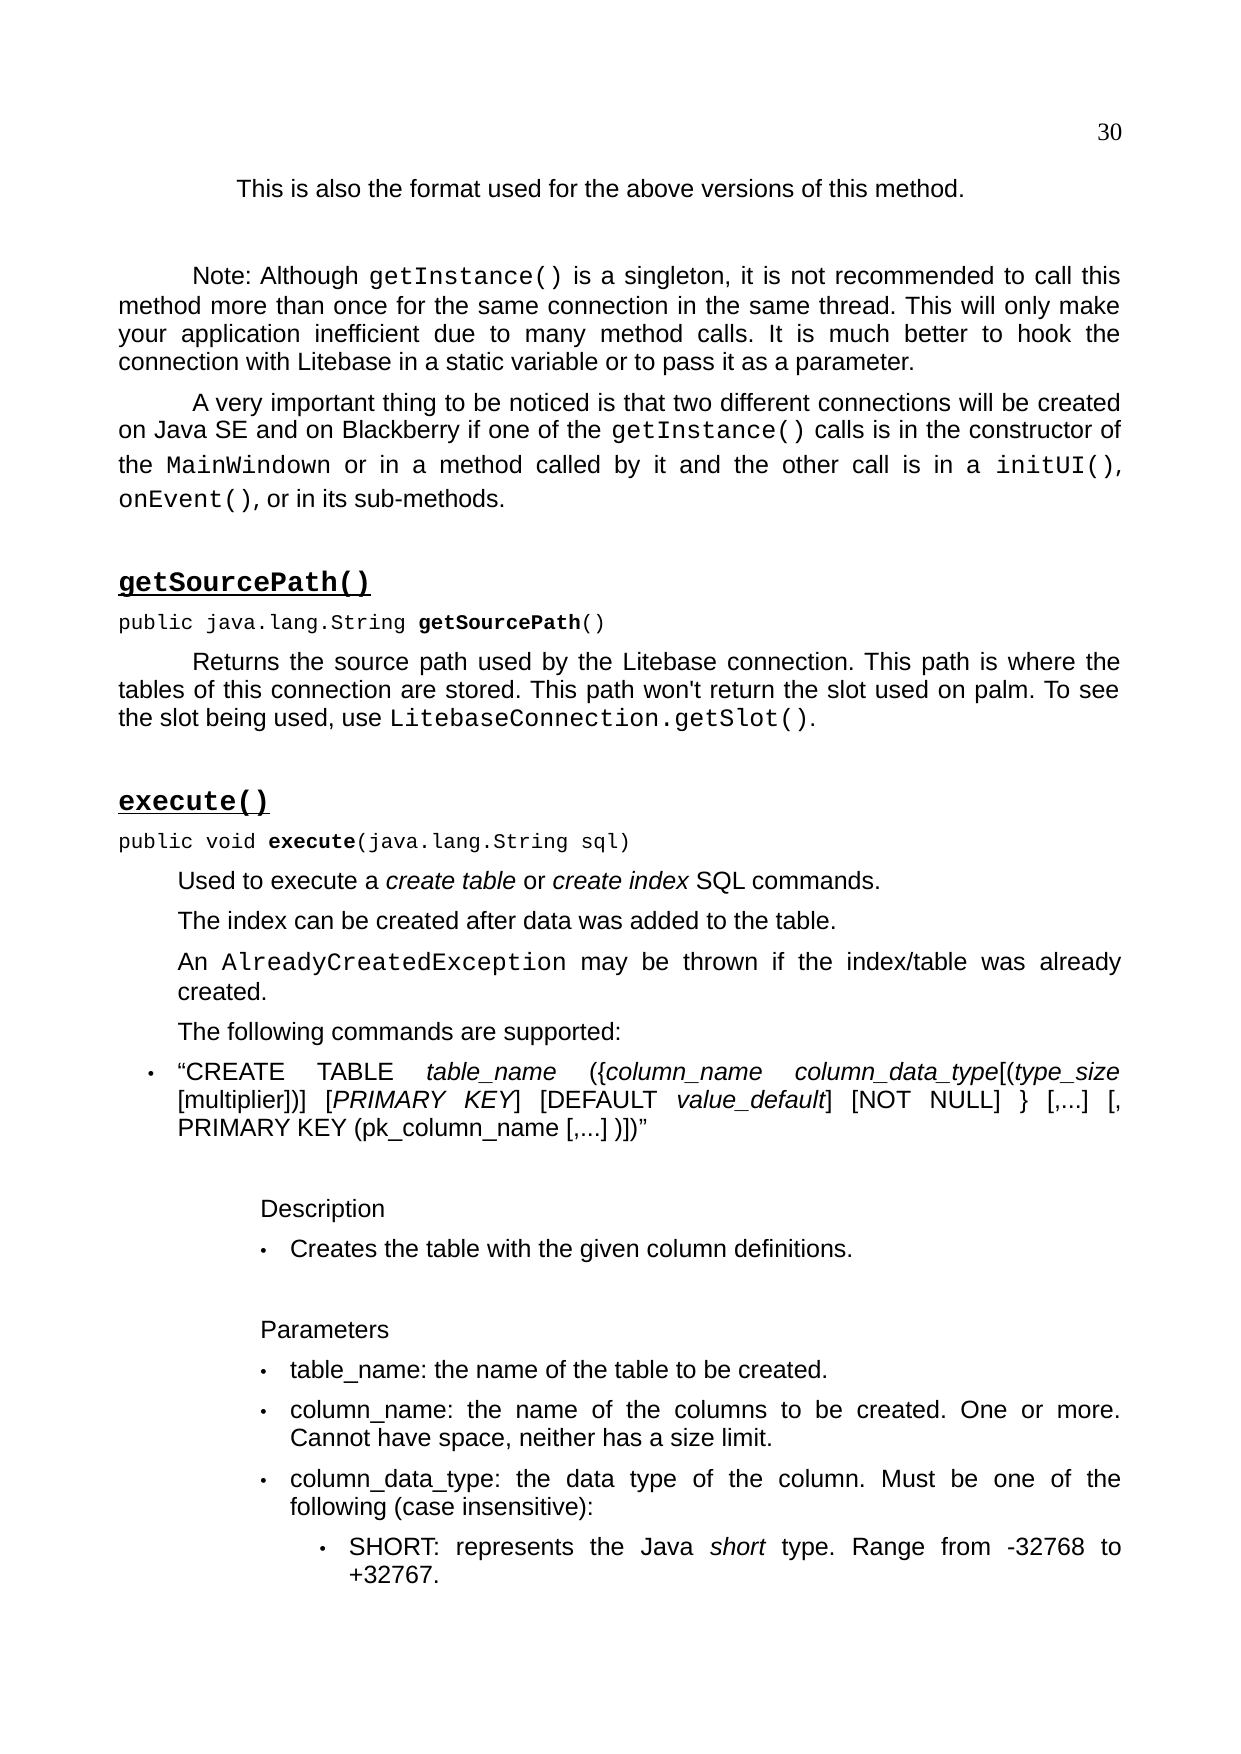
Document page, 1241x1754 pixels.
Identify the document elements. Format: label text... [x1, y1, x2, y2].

list Note: Although getInstance() is a singleton, it is not recommended to call this method more than once for the same connection in the same thread. This will only make your application inefficient due to many method calls. It is much better to hook the connection with Litebase in a static variable or to pass it as a parameter. [118, 262, 1122, 376]
list Parameters [231, 1316, 1122, 1343]
text public void execute(java.lang.String sql) [118, 831, 1122, 854]
list table_name: the name of the table to be created. [260, 1356, 1122, 1384]
list The index can be created after data was added to the table. [177, 907, 1122, 935]
list An AlreadyCreatedException may be thrown if the index/table was already created. [177, 947, 1122, 1006]
list Description [231, 1195, 1122, 1223]
list column_name: the name of the columns to be created. One or more. Cannot have space, neither has a size limit. [260, 1396, 1122, 1452]
subtitle execute() [118, 787, 1122, 818]
list The following commands are supported: [177, 1018, 1122, 1046]
list column_data_type: the data type of the column. Must be one of the following (case insensitive): [260, 1464, 1122, 1520]
list Returns the source path used by the Litebase connection. This path is where the tables of this connection are stored. This path won't return the slot used on palm. To see the slot being used, use LitebaseConnection.getSlot(). [118, 648, 1122, 734]
text public java.lang.String getSourcePath() [118, 612, 1122, 636]
list “CREATE TABLE table_name ({column_name column_data_type[(type_size [multiplier])] [PRIMARY KEY] [DEFAULT value_default] [NOT NULL] } [,...] [, PRIMARY KEY (pk_column_name [,...] )])” [148, 1058, 1122, 1142]
list This is also the format used for the above versions of this method. [236, 175, 1122, 203]
list SHORT: represents the Java short type. Range from -32768 to +32767. [319, 1533, 1122, 1588]
list Used to execute a create table or create index SQL commands. [177, 867, 1122, 895]
subtitle getSourcePath() [118, 568, 1122, 599]
list A very important thing to be noticed is that two different connections will be created on Java SE and on Blackberry if one of the getInstance() calls is in the constructor of the MainWindown or in a method called by it and the other call is in a initUI(), onEvent(), or in its sub-methods. [118, 388, 1122, 515]
list Creates the table with the given column definitions. [260, 1235, 1122, 1263]
